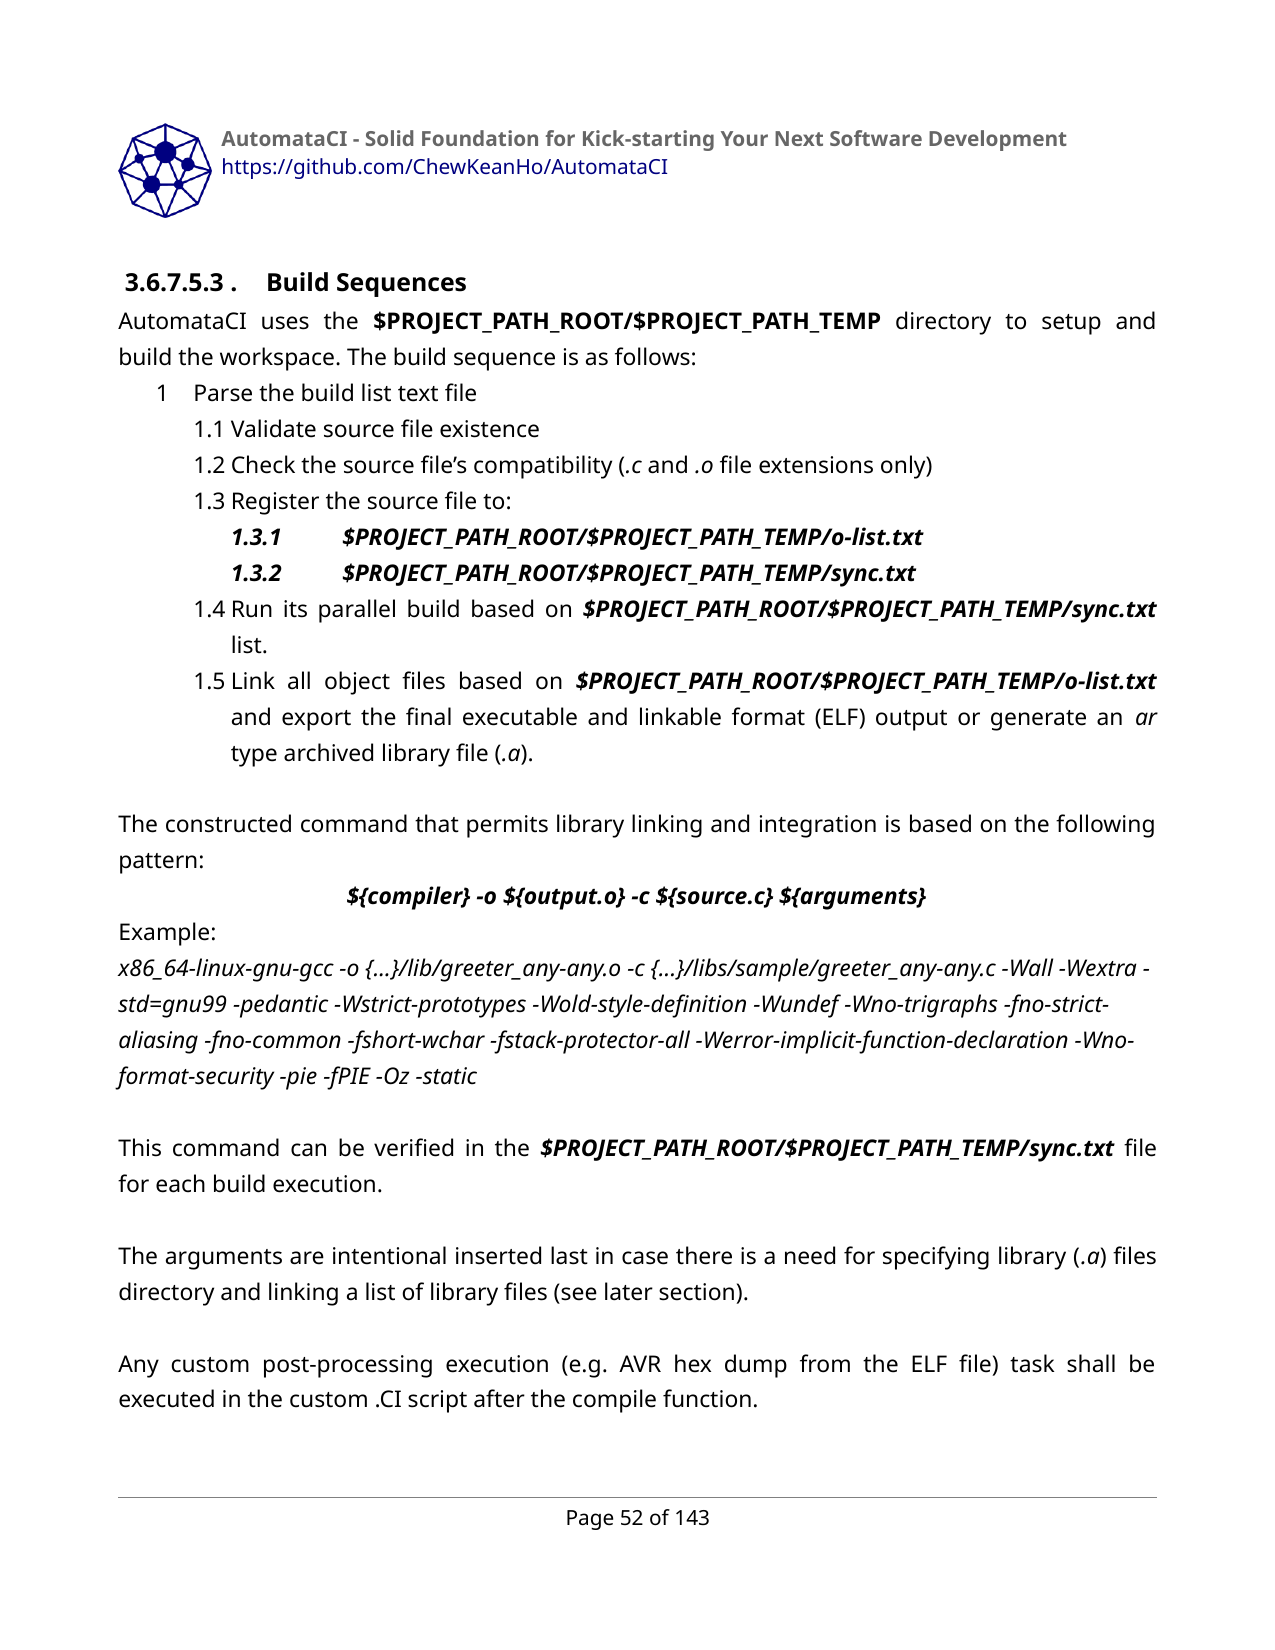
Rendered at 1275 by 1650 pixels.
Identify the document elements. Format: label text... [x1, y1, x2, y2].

text The arguments are intentional inserted last in case there is a need for specifying library (.a) files directory and linking a list of library files (see later section). [118, 1240, 1157, 1307]
list $PROJECT_PATH_ROOT/$PROJECT_PATH_TEMP/o-list.txt [231, 521, 1157, 552]
list Validate source file existence [193, 413, 1157, 444]
list Register the source file to: [193, 485, 1157, 516]
text This command can be verified in the $PROJECT_PATH_ROOT/$PROJECT_PATH_TEMP/sync.txt file for each build execution. [118, 1132, 1157, 1199]
text AutomataCI uses the $PROJECT_PATH_ROOT/$PROJECT_PATH_TEMP directory to setup and build the workspace. The build sequence is as follows: [118, 305, 1157, 372]
subtitle Build Sequences [118, 265, 1157, 299]
text x86_64-linux-gnu-gcc -o {...}/lib/greeter_any-any.o -c {...}/libs/sample/greeter_any-any.c -Wall -Wextra -std=gnu99 -pedantic -Wstrict-prototypes -Wold-style-definition -Wundef -Wno-trigraphs -fno-strict-aliasing -fno-common -fshort-wchar -fstack-protector-all -Werror-implicit-function-declaration -Wno-format-security -pie -fPIE -Oz -static [118, 952, 1157, 1091]
list Parse the build list text file [156, 377, 1157, 408]
text The constructed command that permits library linking and integration is based on the following pattern: [118, 808, 1157, 876]
text Example: [118, 916, 1157, 947]
list Run its parallel build based on $PROJECT_PATH_ROOT/$PROJECT_PATH_TEMP/sync.txt list. [193, 593, 1157, 660]
text Any custom post-processing execution (e.g. AVR hex dump from the ELF file) task shall be executed in the custom .CI script after the compile function. [118, 1347, 1157, 1415]
text ${compiler} -o ${output.o} -c ${source.c} ${arguments} [118, 880, 1157, 912]
list Link all object files based on $PROJECT_PATH_ROOT/$PROJECT_PATH_TEMP/o-list.txt and export the final executable and linkable format (ELF) output or generate an ar type archived library file (.a). [193, 665, 1157, 768]
list Check the source file’s compatibility (.c and .o file extensions only) [193, 449, 1157, 480]
list $PROJECT_PATH_ROOT/$PROJECT_PATH_TEMP/sync.txt [231, 557, 1157, 588]
picture [118, 123, 212, 218]
